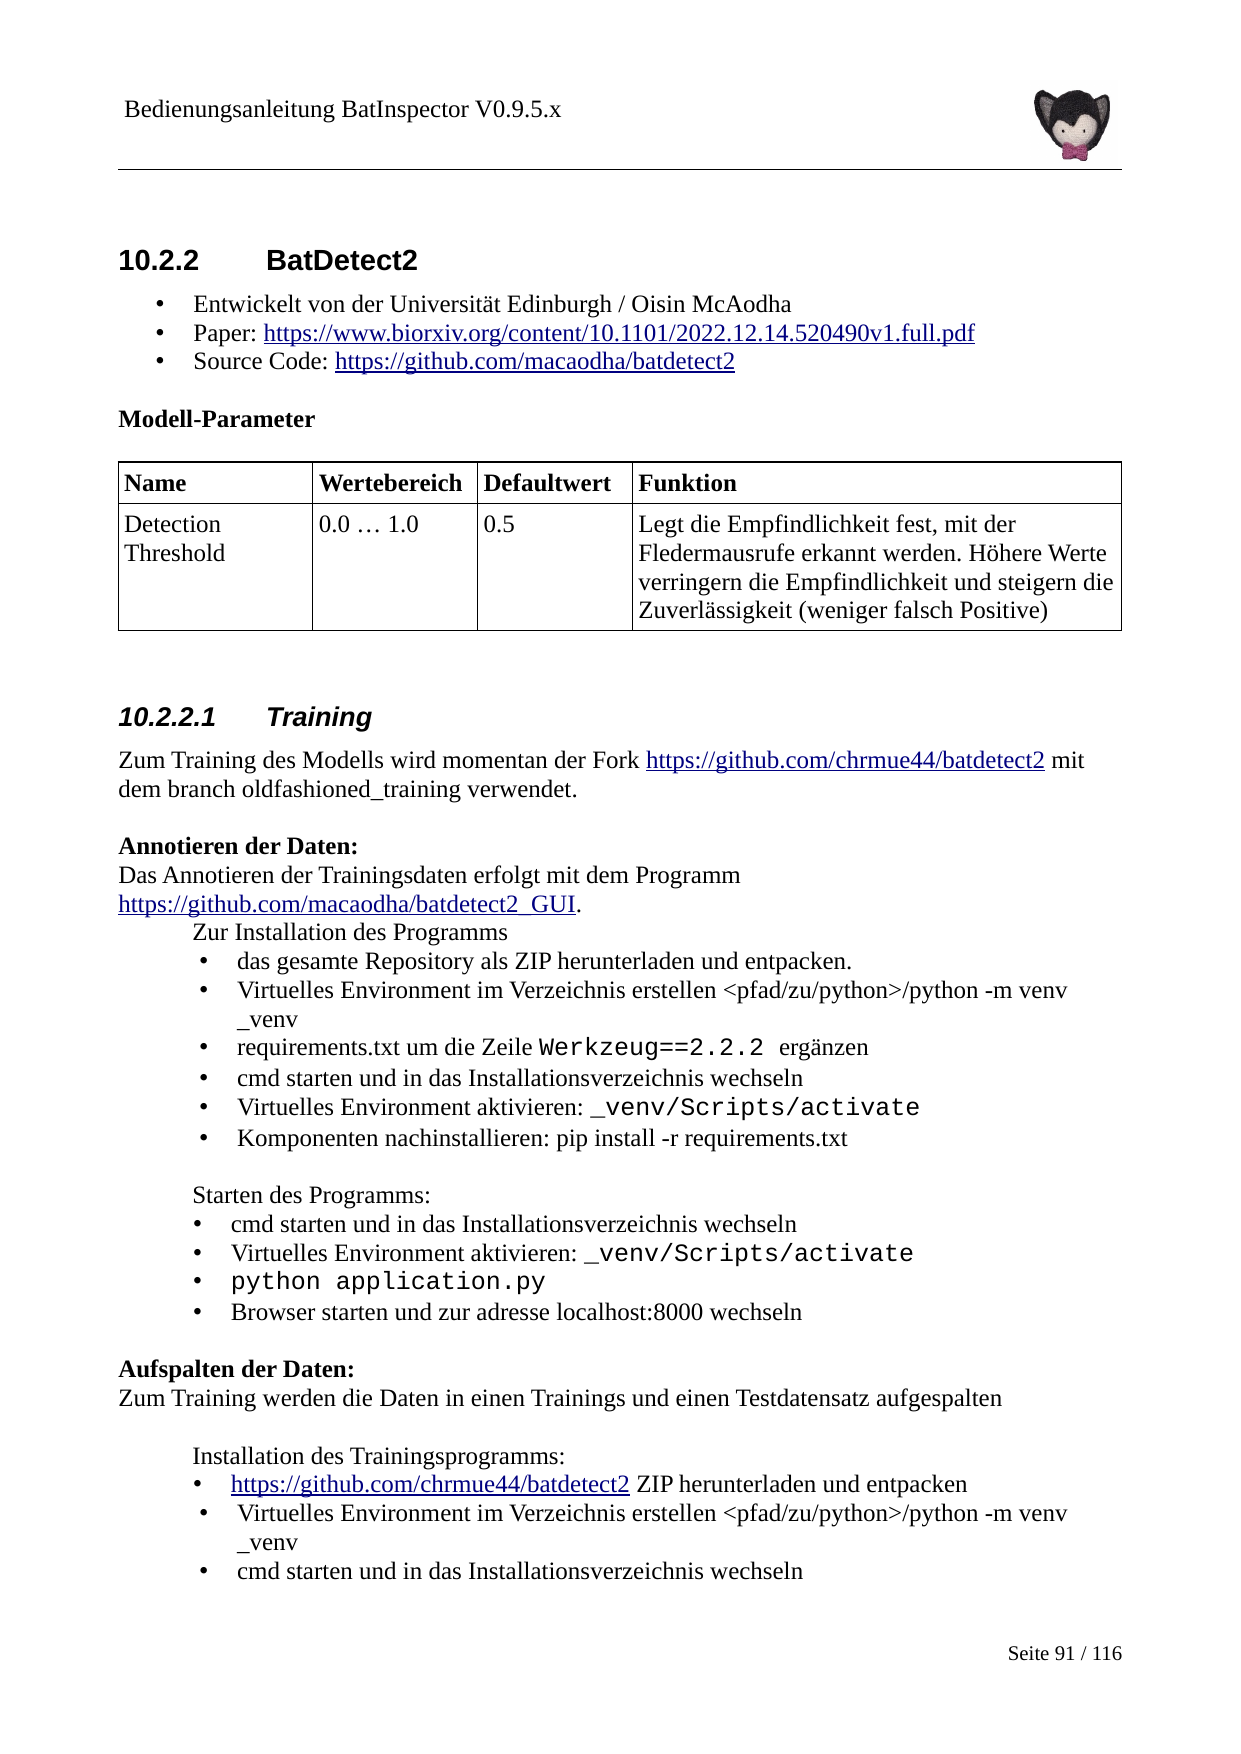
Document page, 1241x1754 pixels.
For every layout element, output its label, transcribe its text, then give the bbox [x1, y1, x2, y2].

text Zur Installation des Programms [118, 917, 1122, 946]
list Entwickelt von der Universität Edinburgh / Oisin McAodha [156, 289, 1122, 318]
table_header Funktion [633, 463, 1121, 503]
table_cell 0.5 [478, 504, 632, 630]
list Komponenten nachinstallieren: pip install -r requirements.txt [199, 1123, 1122, 1152]
table_cell Detection Threshold [119, 504, 312, 630]
table_cell Legt die Empfindlichkeit fest, mit der Fledermausrufe erkannt werden. Höhere Werte verringern die Empfindlichkeit und steigern die Zuverlässigkeit (weniger falsch Positive) [633, 504, 1121, 630]
list Virtuelles Environment im Verzeichnis erstellen <pfad/zu/python>/python -m venv _venv [199, 1498, 1122, 1556]
text Zum Training werden die Daten in einen Trainings und einen Testdatensatz aufgespalten [118, 1383, 1122, 1412]
text Zum Training des Modells wird momentan der Fork https://github.com/chrmue44/batdetect2 mit dem branch oldfashioned_training verwendet. [118, 745, 1122, 802]
list Virtuelles Environment aktivieren: _venv/Scripts/activate [199, 1092, 1122, 1123]
list python application.py [193, 1269, 1122, 1297]
list das gesamte Repository als ZIP herunterladen und entpacken. [199, 946, 1122, 975]
table_header Defaultwert [478, 463, 632, 503]
table_header Name [119, 463, 312, 503]
text Annotieren der Daten: [118, 831, 1122, 860]
list Browser starten und zur adresse localhost:8000 wechseln [193, 1297, 1122, 1326]
text Aufspalten der Daten: [118, 1354, 1122, 1383]
table_cell 0.0 … 1.0 [313, 504, 477, 630]
text Modell-Parameter [118, 404, 1122, 433]
picture [1030, 80, 1119, 169]
list https://github.com/chrmue44/batdetect2 ZIP herunterladen und entpacken [193, 1469, 1122, 1498]
text Installation des Trainingsprogramms: [118, 1441, 1122, 1469]
list Paper: https://www.biorxiv.org/content/10.1101/2022.12.14.520490v1.full.pdf [156, 318, 1122, 346]
list Virtuelles Environment aktivieren: _venv/Scripts/activate [193, 1238, 1122, 1269]
list Virtuelles Environment im Verzeichnis erstellen <pfad/zu/python>/python -m venv _venv [199, 975, 1122, 1032]
text Starten des Programms: [118, 1180, 1122, 1209]
subtitle Training [118, 701, 1122, 732]
list cmd starten und in das Installationsverzeichnis wechseln [199, 1063, 1122, 1092]
subtitle BatDetect2 [118, 243, 1122, 276]
text Das Annotieren der Trainingsdaten erfolgt mit dem Programm https://github.com/macaodha/batdetect2_GUI. [118, 860, 1122, 917]
table_header Wertebereich [313, 463, 477, 503]
list cmd starten und in das Installationsverzeichnis wechseln [199, 1556, 1122, 1584]
list Source Code: https://github.com/macaodha/batdetect2 [156, 346, 1122, 375]
list requirements.txt um die Zeile Werkzeug==2.2.2 ergänzen [199, 1032, 1122, 1063]
list cmd starten und in das Installationsverzeichnis wechseln [193, 1209, 1122, 1238]
